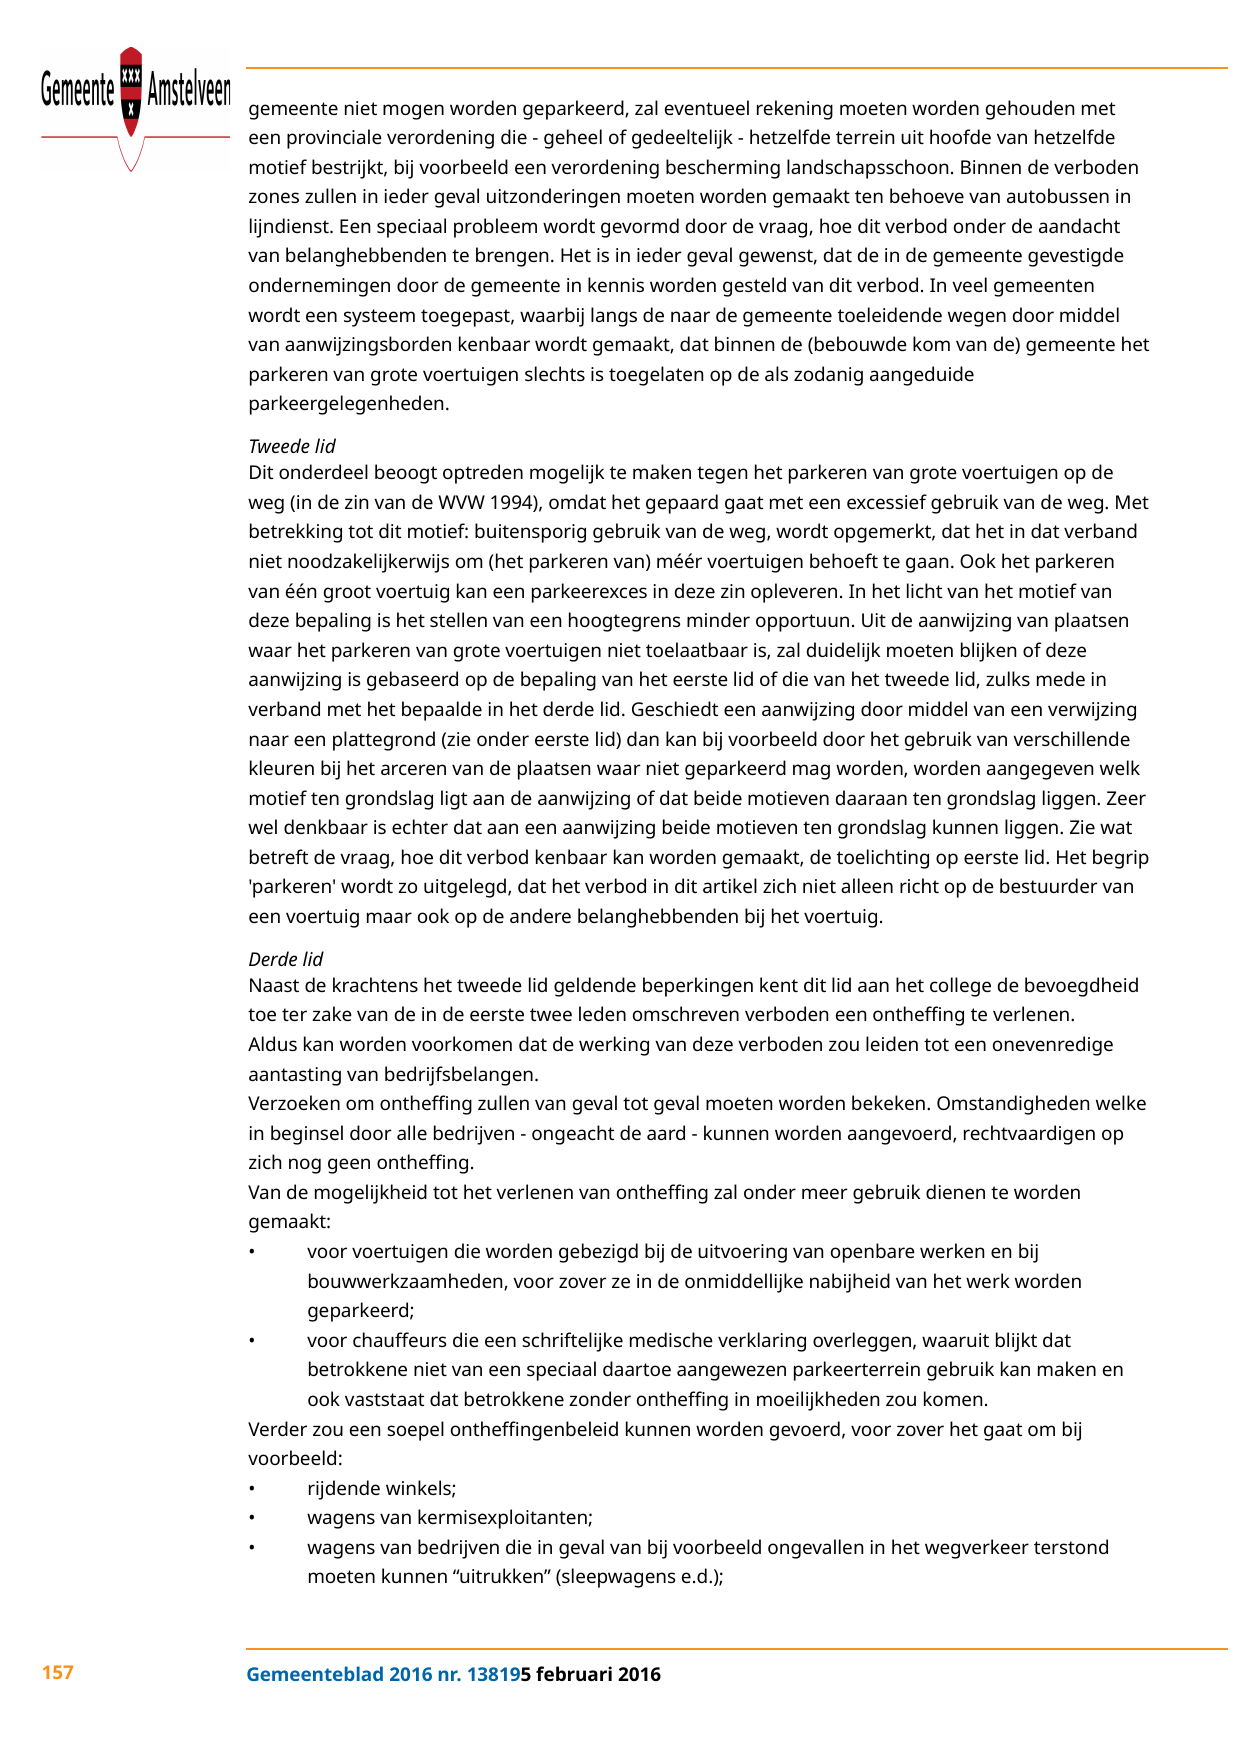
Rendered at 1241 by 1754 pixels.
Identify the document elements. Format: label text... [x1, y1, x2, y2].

list wagens van kermisexploitanten; [248, 1504, 1152, 1530]
text Verzoeken om ontheffing zullen van geval tot geval moeten worden bekeken. Omstandigheden welke in beginsel door alle bedrijven - ongeacht de aard - kunnen worden aangevoerd, rechtvaardigen op zich nog geen ontheffing. [248, 1090, 1152, 1175]
list voor chauffeurs die een schriftelijke medische verklaring overleggen, waaruit blijkt dat betrokkene niet van een speciaal daartoe aangewezen parkeerterrein gebruik kan maken en ook vaststaat dat betrokkene zonder ontheffing in moeilijkheden zou komen. [248, 1327, 1152, 1412]
list wagens van bedrijven die in geval van bij voorbeeld ongevallen in het wegverkeer terstond moeten kunnen “uitrukken” (sleepwagens e.d.); [248, 1534, 1152, 1589]
text Naast de krachtens het tweede lid geldende beperkingen kent dit lid aan het college de bevoegdheid toe ter zake van de in de eerste twee leden omschreven verboden een ontheffing te verlenen. [248, 972, 1152, 1027]
text Derde lid [248, 946, 1152, 972]
text gemeente niet mogen worden geparkeerd, zal eventueel rekening moeten worden gehouden met een provinciale verordening die - geheel of gedeeltelijk - hetzelfde terrein uit hoofde van hetzelfde motief bestrijkt, bij voorbeeld een verordening bescherming landschapsschoon. Binnen de verboden zones zullen in ieder geval uitzonderingen moeten worden gemaakt ten behoeve van autobussen in lijndienst. Een speciaal probleem wordt gevormd door de vraag, hoe dit verbod onder de aandacht van belanghebbenden te brengen. Het is in ieder geval gewenst, dat de in de gemeente gevestigde ondernemingen door de gemeente in kennis worden gesteld van dit verbod. In veel gemeenten wordt een systeem toegepast, waarbij langs de naar de gemeente toeleidende wegen door middel van aanwijzingsborden kenbaar wordt gemaakt, dat binnen de (bebouwde kom van de) gemeente het parkeren van grote voertuigen slechts is toegelaten op de als zodanig aangeduide parkeergelegenheden. [248, 95, 1152, 416]
text Van de mogelijkheid tot het verlenen van ontheffing zal onder meer gebruik dienen te worden gemaakt: [248, 1179, 1152, 1234]
picture [41, 47, 231, 172]
list voor voertuigen die worden gebezigd bij de uitvoering van openbare werken en bij bouwwerkzaamheden, voor zover ze in de onmiddellijke nabijheid van het werk worden geparkeerd; [248, 1238, 1152, 1323]
text Verder zou een soepel ontheffingenbeleid kunnen worden gevoerd, voor zover het gaat om bij voorbeeld: [248, 1416, 1152, 1471]
text Tweede lid [248, 434, 1152, 459]
text Dit onderdeel beoogt optreden mogelijk te maken tegen het parkeren van grote voertuigen op de weg (in de zin van de WVW 1994), omdat het gepaard gaat met een excessief gebruik van de weg. Met betrekking tot dit motief: buitensporig gebruik van de weg, wordt opgemerkt, dat het in dat verband niet noodzakelijkerwijs om (het parkeren van) méér voertuigen behoeft te gaan. Ook het parkeren van één groot voertuig kan een parkeerexces in deze zin opleveren. In het licht van het motief van deze bepaling is het stellen van een hoogtegrens minder opportuun. Uit de aanwijzing van plaatsen waar het parkeren van grote voertuigen niet toelaatbaar is, zal duidelijk moeten blijken of deze aanwijzing is gebaseerd op de bepaling van het eerste lid of die van het tweede lid, zulks mede in verband met het bepaalde in het derde lid. Geschiedt een aanwijzing door middel van een verwijzing naar een plattegrond (zie onder eerste lid) dan kan bij voorbeeld door het gebruik van verschillende kleuren bij het arceren van de plaatsen waar niet geparkeerd mag worden, worden aangegeven welk motief ten grondslag ligt aan de aanwijzing of dat beide motieven daaraan ten grondslag liggen. Zeer wel denkbaar is echter dat aan een aanwijzing beide motieven ten grondslag kunnen liggen. Zie wat betreft de vraag, hoe dit verbod kenbaar kan worden gemaakt, de toelichting op eerste lid. Het begrip 'parkeren' wordt zo uitgelegd, dat het verbod in dit artikel zich niet alleen richt op de bestuurder van een voertuig maar ook op de andere belanghebbenden bij het voertuig. [248, 459, 1152, 929]
text Aldus kan worden voorkomen dat de werking van deze verboden zou leiden tot een onevenredige aantasting van bedrijfsbelangen. [248, 1031, 1152, 1087]
list rijdende winkels; [248, 1475, 1152, 1501]
